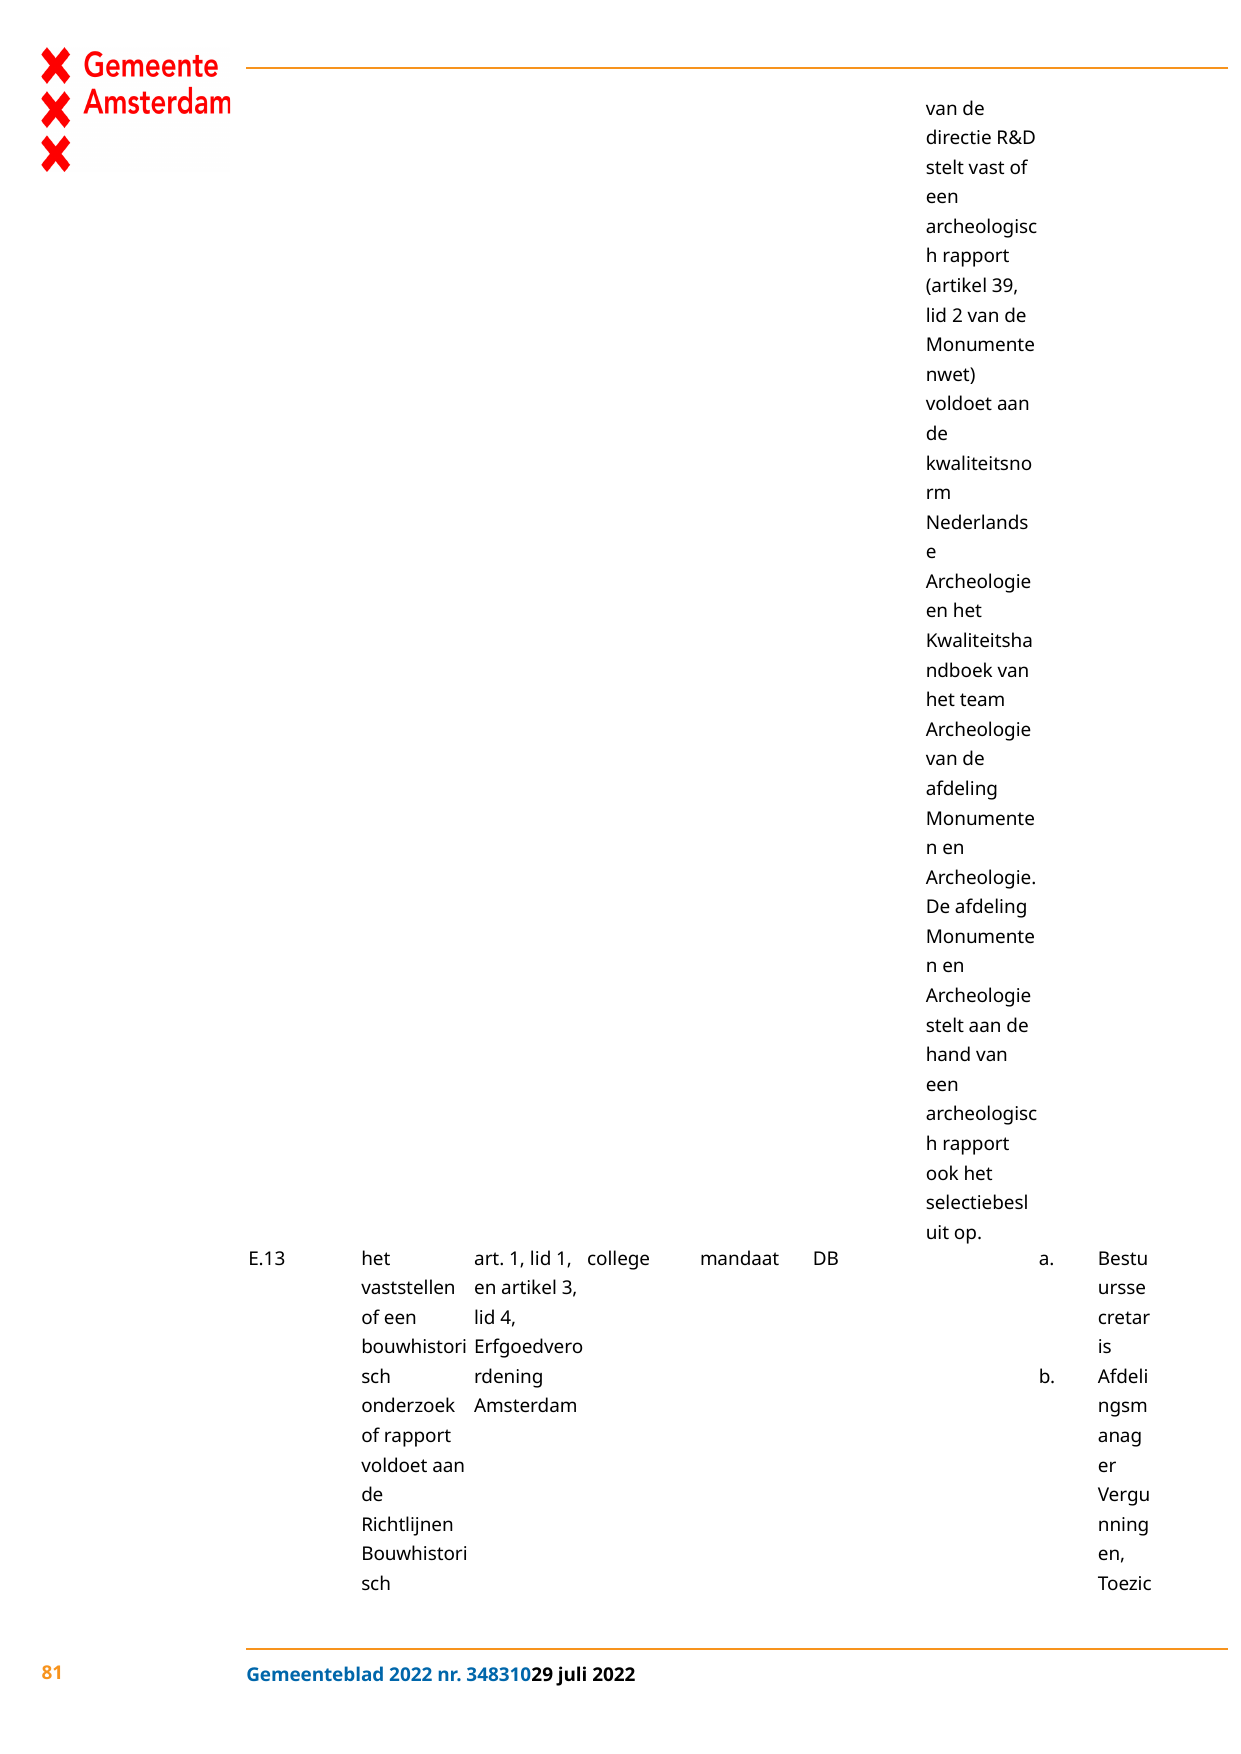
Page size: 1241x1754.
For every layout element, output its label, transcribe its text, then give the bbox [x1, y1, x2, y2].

table_cell DB [813, 1245, 926, 1596]
table_cell Bestuurssecretaris Afdelingsmanager Vergunningen, Toezic [1039, 1245, 1152, 1596]
table_cell van de directie R&D stelt vast of een archeologisch rapport (artikel 39, lid 2 van de Monumentenwet) voldoet aan de kwaliteitsnorm Nederlandse Archeologie en het Kwaliteitshandboek van het team Archeologie van de afdeling Monumenten en Archeologie. De afdeling Monumenten en Archeologie stelt aan de hand van een archeologisch rapport ook het selectiebesluit op. [926, 95, 1038, 1245]
table_cell [474, 95, 587, 1245]
table_cell college [587, 1245, 700, 1596]
table_cell [587, 95, 700, 1245]
table_cell mandaat [700, 1245, 813, 1596]
table_cell [700, 95, 813, 1245]
picture [41, 47, 231, 172]
table_cell [1039, 95, 1152, 1245]
table_cell E.13 [248, 1245, 361, 1596]
table_cell art. 1, lid 1, en artikel 3, lid 4, Erfgoedverordening Amsterdam [474, 1245, 587, 1596]
table_cell [361, 95, 474, 1245]
table_cell het vaststellen of een bouwhistorisch onderzoek of rapport voldoet aan de Richtlijnen Bouwhistorisch [361, 1245, 474, 1596]
table_cell [248, 95, 361, 1245]
table_cell [926, 1245, 1038, 1596]
table_cell [813, 95, 926, 1245]
